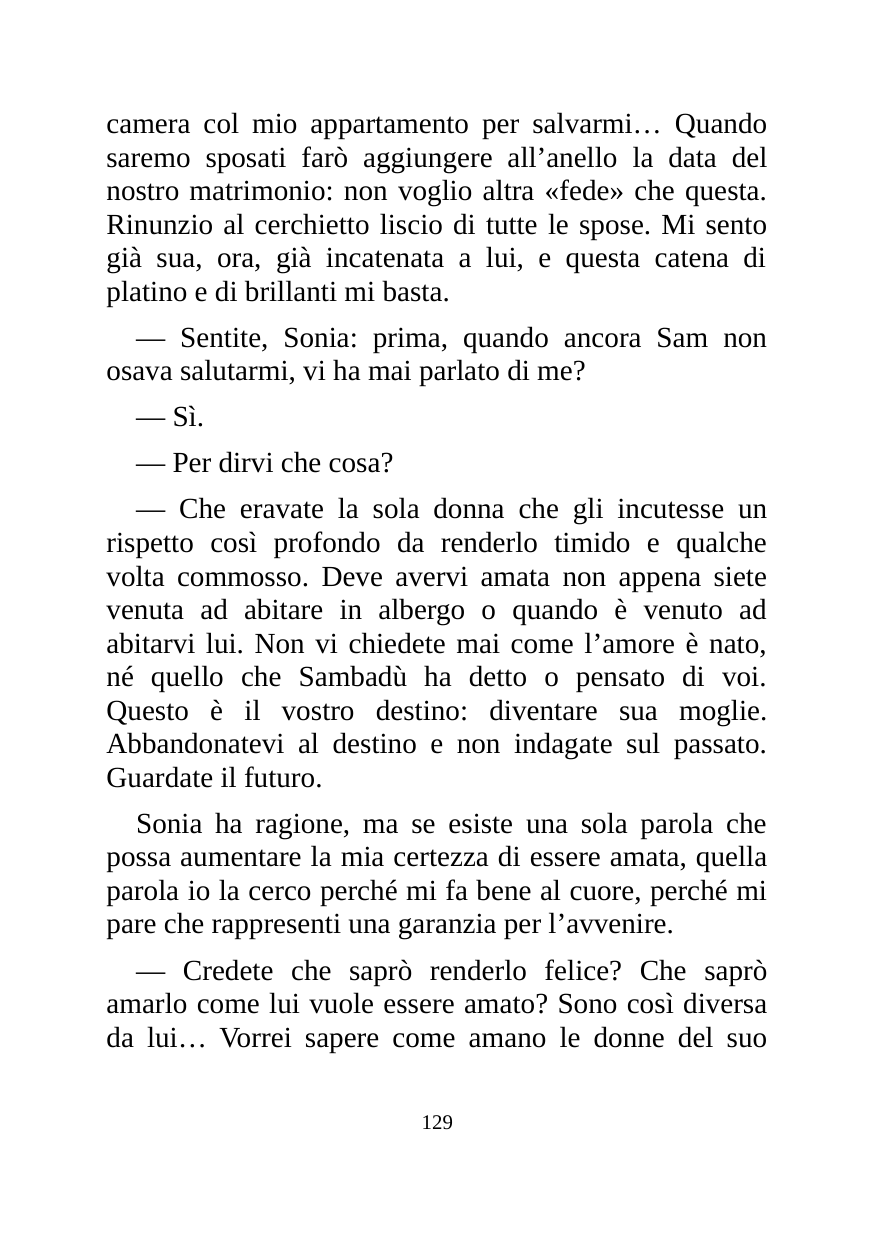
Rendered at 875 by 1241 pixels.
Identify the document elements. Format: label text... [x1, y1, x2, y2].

text — Credete che saprò renderlo felice? Che saprò amarlo come lui vuole essere amato? Sono così diversa da lui… Vorrei sapere come amano le donne del suo [106, 953, 768, 1053]
text Sonia ha ragione, ma se esiste una sola parola che possa aumentare la mia certezza di essere amata, quella parola io la cerco perché mi fa bene al cuore, perché mi pare che rappresenti una garanzia per l’avvenire. [106, 806, 768, 940]
text — Sì. [106, 399, 768, 433]
text — Per dirvi che cosa? [106, 446, 768, 479]
text — Sentite, Sonia: prima, quando ancora Sam non osava salutarmi, vi ha mai parlato di me? [106, 320, 768, 387]
text camera col mio appartamento per salvarmi… Quando saremo sposati farò aggiungere all’anello la data del nostro matrimonio: non voglio altra «fede» che questa. Rinunzio al cerchietto liscio di tutte le spose. Mi sento già sua, ora, già incatenata a lui, e questa catena di platino e di brillanti mi basta. [106, 106, 768, 307]
text — Che eravate la sola donna che gli incutesse un rispetto così profondo da renderlo timido e qualche volta commosso. Deve avervi amata non appena siete venuta ad abitare in albergo o quando è venuto ad abitarvi lui. Non vi chiedete mai come l’amore è nato, né quello che Sambadù ha detto o pensato di voi. Questo è il vostro destino: diventare sua moglie. Abbandonatevi al destino e non indagate sul passato. Guardate il futuro. [106, 492, 768, 793]
